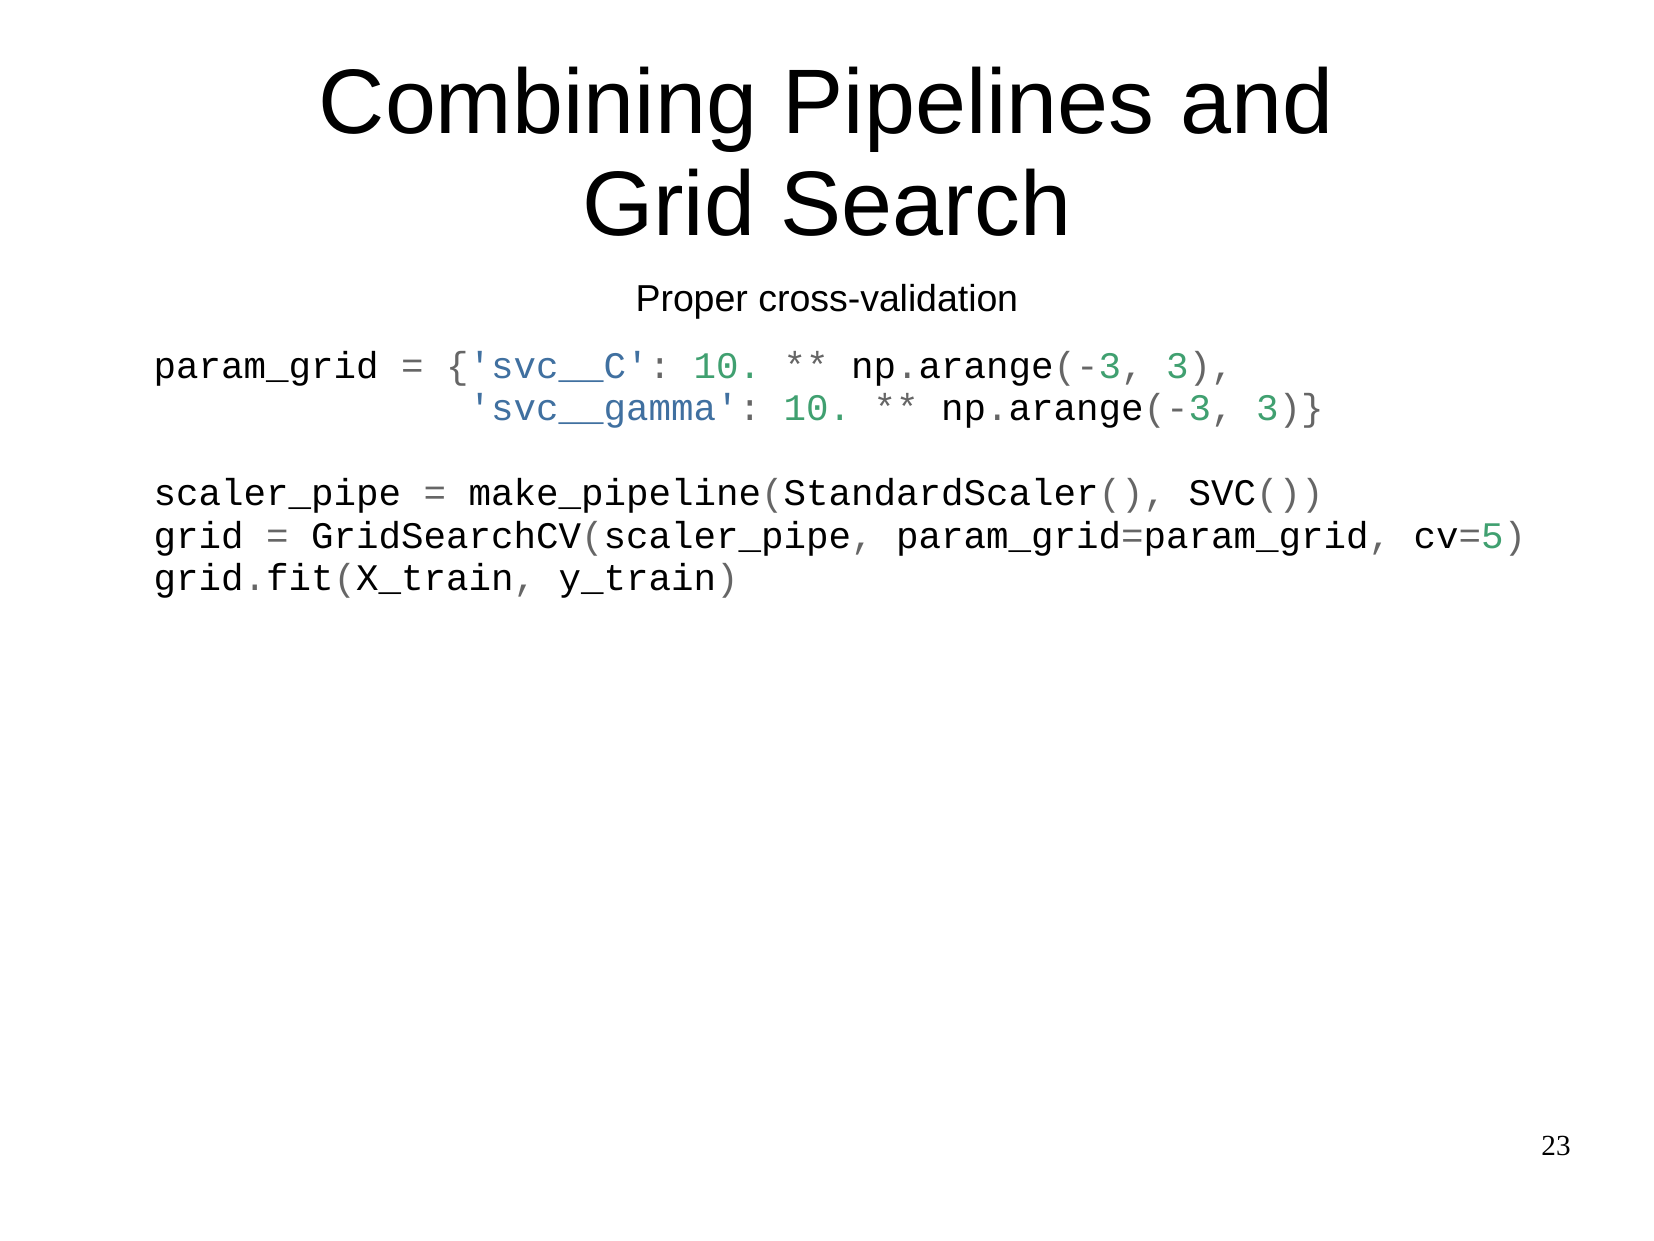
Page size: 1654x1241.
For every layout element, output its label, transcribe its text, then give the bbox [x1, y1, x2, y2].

text_box Proper cross-validation [586, 270, 1067, 328]
title Combining Pipelines and Grid Search [82, 49, 1571, 257]
text_box param_grid = {'svc__C': 10. ** np.arange(-3, 3), 'svc__gamma': 10. ** np.arange(-3, 3)} scaler_pipe = make_pipeline(StandardScaler(), SVC()) grid = GridSearchCV(scaler_pipe, param_grid=param_grid, cv=5) grid.fit(X_train, y_train) [153, 347, 1621, 647]
